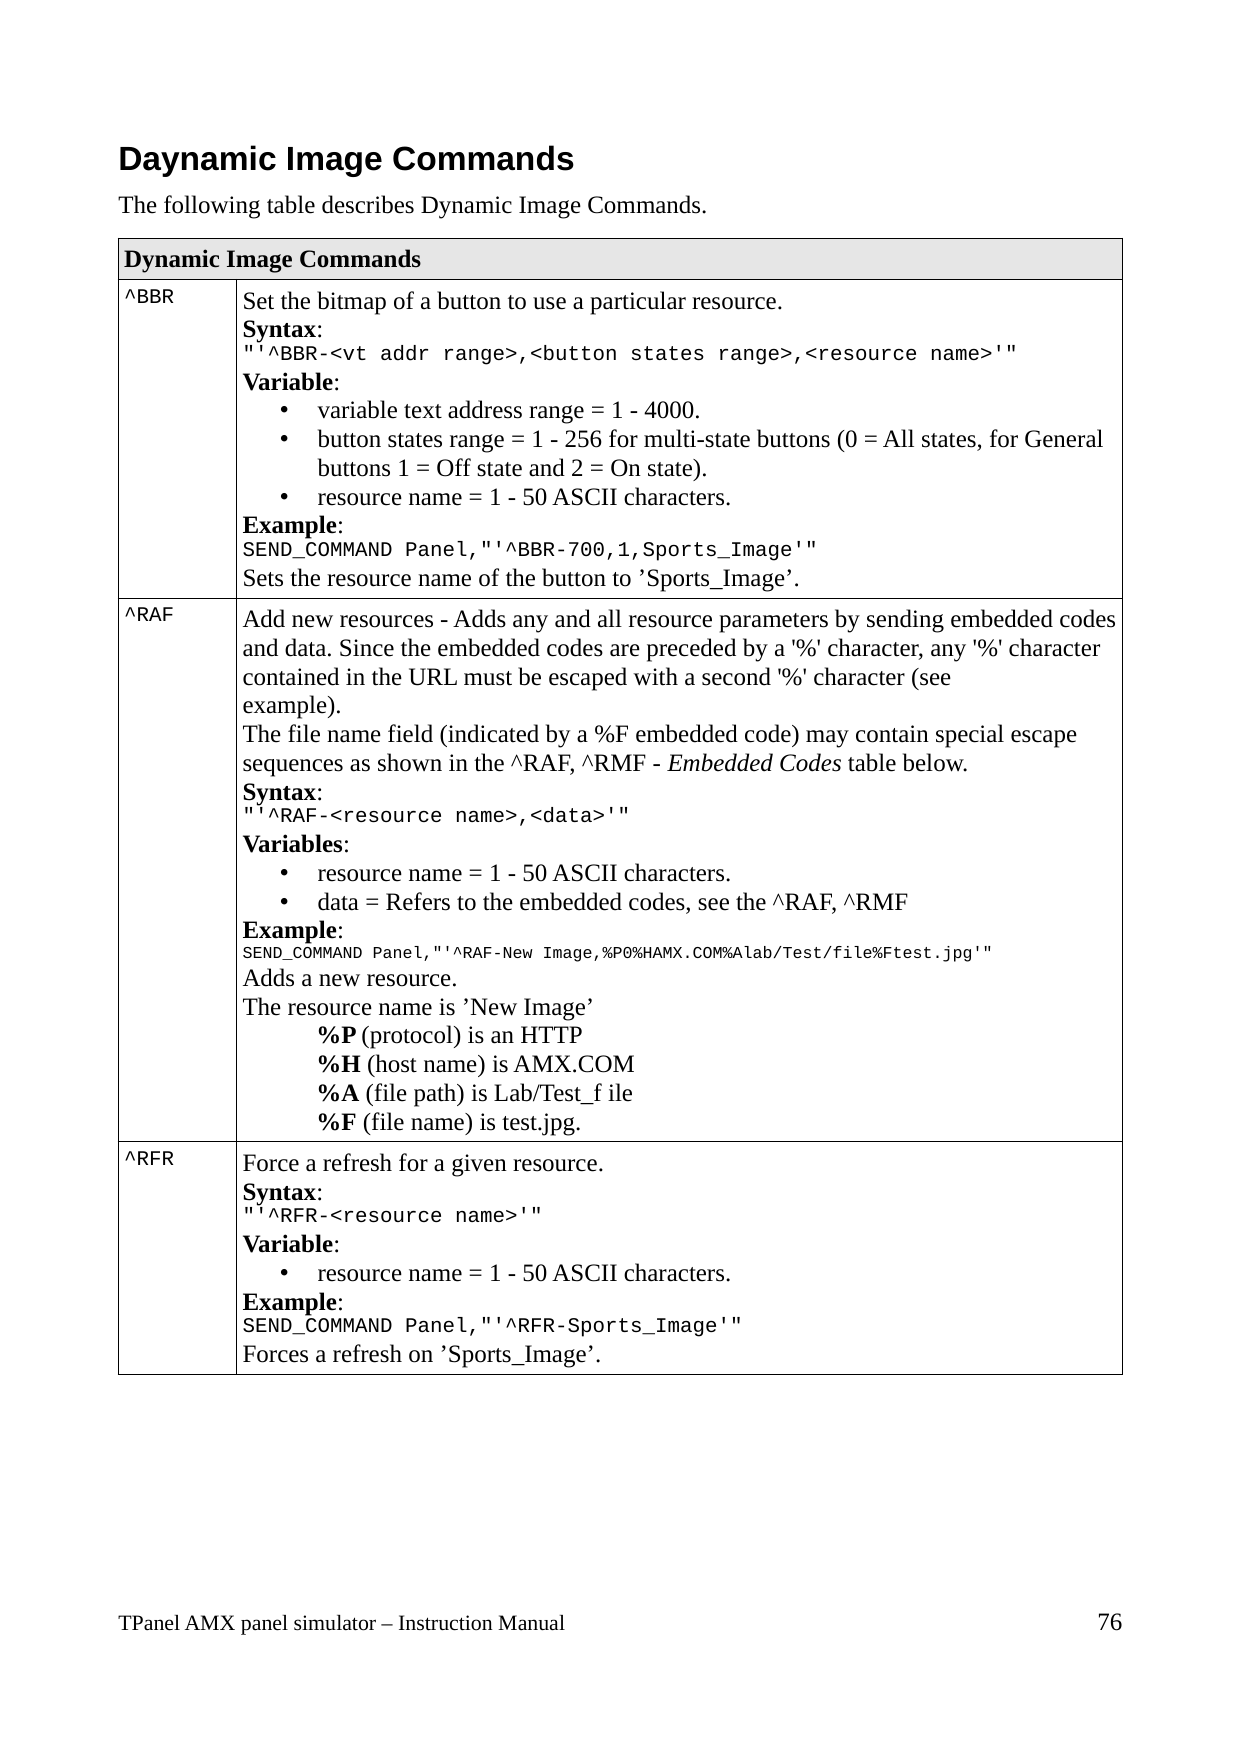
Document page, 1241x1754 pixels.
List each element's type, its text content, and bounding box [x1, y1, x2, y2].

text The following table describes Dynamic Image Commands. [118, 190, 1122, 219]
table_cell ^RAF [119, 599, 236, 1141]
table_cell Force a refresh for a given resource. Syntax: "'^RFR-<resource name>'" Variable: resource name = 1 - 50 ASCII characters. Example: SEND_COMMAND Panel,"'^RFR-Sports_Image'" Forces a refresh on ’Sports_Image’. [237, 1142, 1122, 1373]
table_header Dynamic Image Commands [119, 239, 1122, 279]
table_cell ^RFR [119, 1142, 236, 1373]
table_cell Set the bitmap of a button to use a particular resource. Syntax: "'^BBR-<vt addr range>,<button states range>,<resource name>'" Variable: variable text address range = 1 - 4000. button states range = 1 - 256 for multi-state buttons (0 = All states, for General buttons 1 = Off state and 2 = On state). resource name = 1 - 50 ASCII characters. Example: SEND_COMMAND Panel,"'^BBR-700,1,Sports_Image'" Sets the resource name of the button to ’Sports_Image’. [237, 280, 1122, 597]
subtitle Daynamic Image Commands [118, 139, 1122, 178]
table_cell ^BBR [119, 280, 236, 597]
table_cell Add new resources - Adds any and all resource parameters by sending embedded codes and data. Since the embedded codes are preceded by a '%' character, any '%' character contained in the URL must be escaped with a second '%' character (see example). The file name field (indicated by a %F embedded code) may contain special escape sequences as shown in the ^RAF, ^RMF - Embedded Codes table below. Syntax: "'^RAF-<resource name>,<data>'" Variables: resource name = 1 - 50 ASCII characters. data = Refers to the embedded codes, see the ^RAF, ^RMF Example: SEND_COMMAND Panel,"'^RAF-New Image,%P0%HAMX.COM%Alab/Test/file%Ftest.jpg'" Adds a new resource. The resource name is ’New Image’ %P (protocol) is an HTTP %H (host name) is AMX.COM %A (file path) is Lab/Test_f ile %F (file name) is test.jpg. [237, 599, 1122, 1141]
